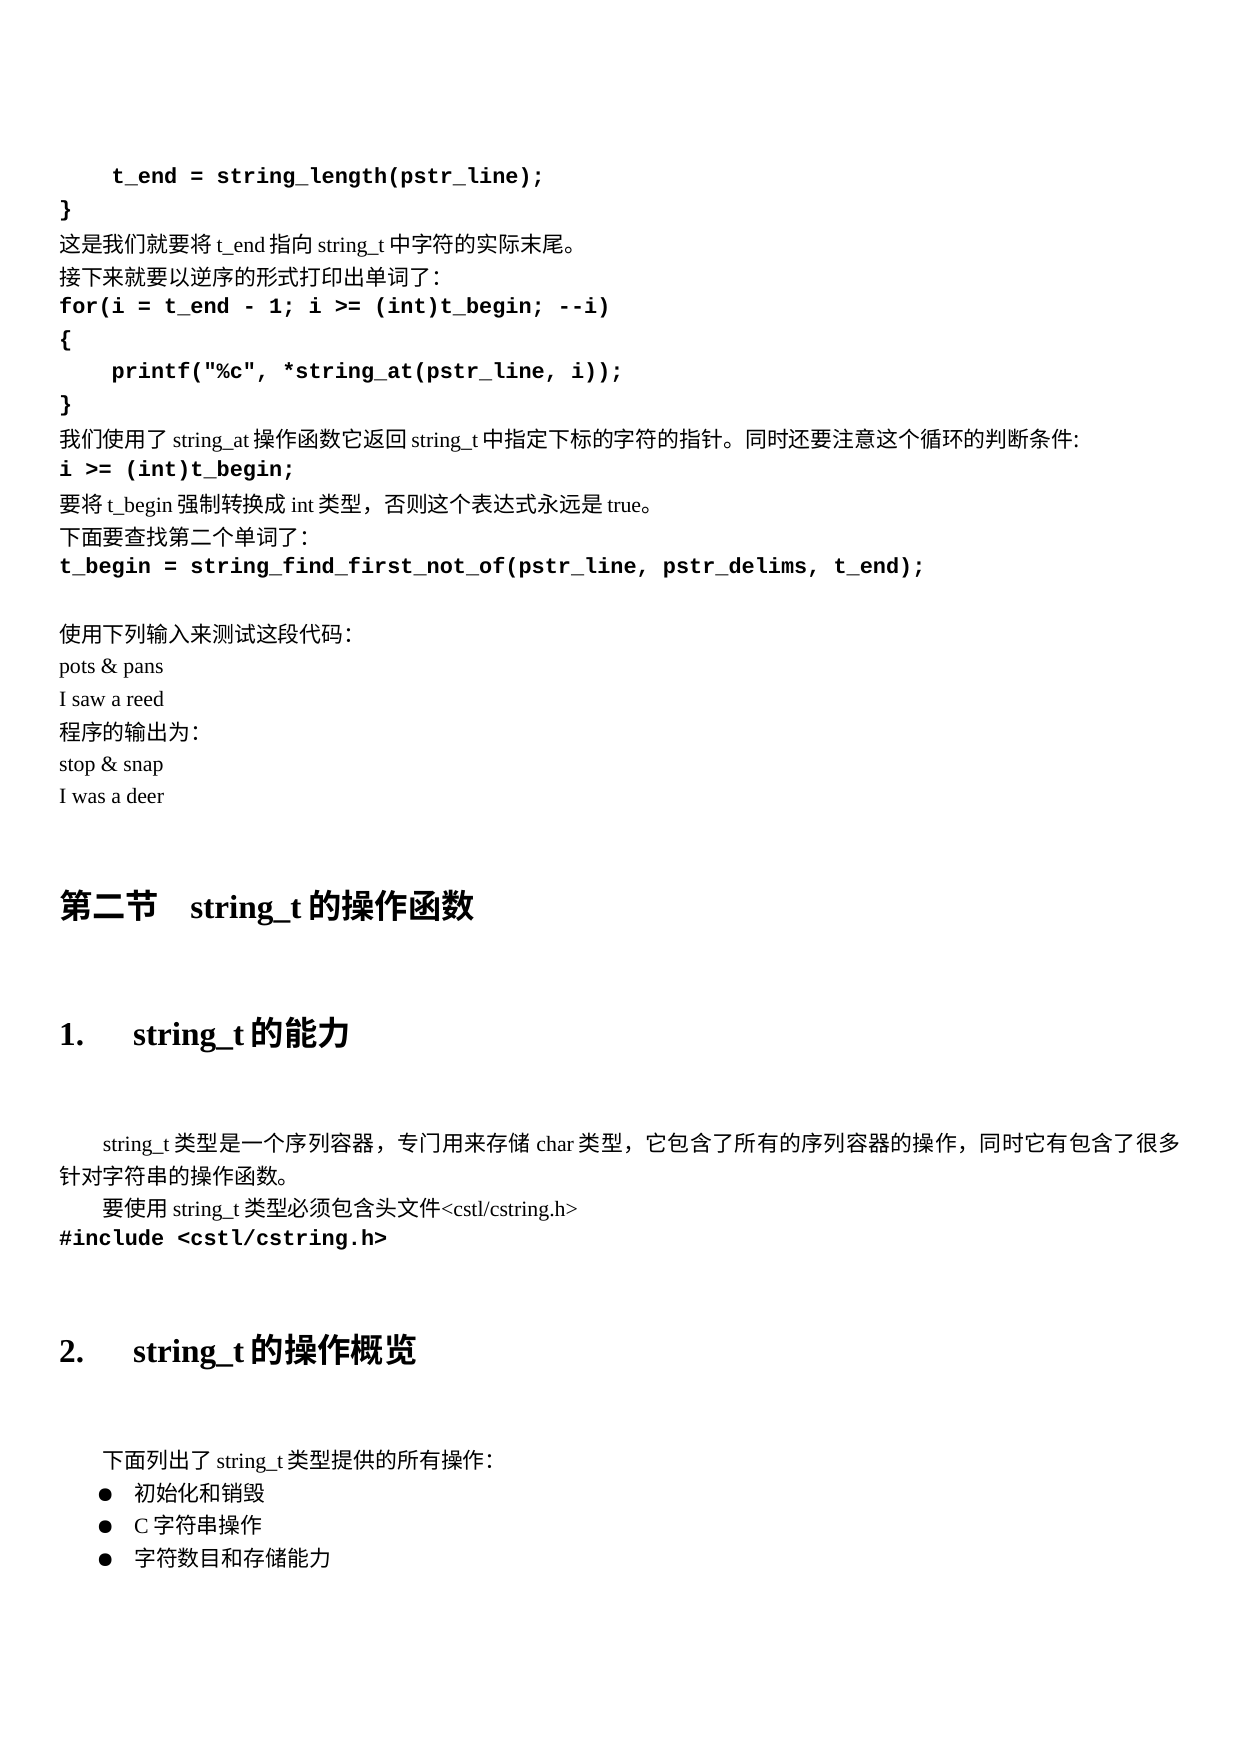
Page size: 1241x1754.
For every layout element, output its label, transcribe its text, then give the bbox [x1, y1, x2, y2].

subtitle string_t的操作函数 [59, 871, 1181, 936]
text 这是我们就要将t_end指向string_t中字符的实际末尾。 [59, 227, 1181, 259]
text } [59, 194, 1181, 227]
text printf("%c", *string_at(pstr_line, i)); [59, 357, 1181, 389]
subtitle string_t的能力 [59, 999, 1181, 1064]
text i >= (int)t_begin; [59, 454, 1181, 487]
text 下面要查找第二个单词了： [59, 519, 1181, 552]
text t_end = string_length(pstr_line); [59, 162, 1181, 194]
text { [59, 324, 1181, 357]
text stop & snap [59, 747, 1181, 779]
text for(i = t_end - 1; i >= (int)t_begin; --i) [59, 292, 1181, 324]
list 字符数目和存储能力 [96, 1540, 1181, 1573]
text 使用下列输入来测试这段代码： [59, 617, 1181, 649]
subtitle string_t的操作概览 [59, 1315, 1181, 1380]
text t_begin = string_find_first_not_of(pstr_line, pstr_delims, t_end); [59, 552, 1181, 584]
text 接下来就要以逆序的形式打印出单词了： [59, 259, 1181, 292]
text #include <cstl/cstring.h> [59, 1223, 1181, 1256]
text I saw a reed [59, 682, 1181, 714]
text } [59, 389, 1181, 422]
text 下面列出了string_t类型提供的所有操作： [59, 1443, 1181, 1475]
text pots & pans [59, 649, 1181, 682]
text string_t类型是一个序列容器，专门用来存储char类型，它包含了所有的序列容器的操作，同时它有包含了很多针对字符串的操作函数。 [59, 1126, 1181, 1191]
text 我们使用了string_at操作函数它返回string_t中指定下标的字符的指针。同时还要注意这个循环的判断条件: [59, 422, 1181, 454]
list C字符串操作 [96, 1508, 1181, 1540]
text 要将t_begin强制转换成int类型，否则这个表达式永远是true。 [59, 487, 1181, 519]
text 程序的输出为： [59, 714, 1181, 747]
text 要使用string_t类型必须包含头文件<cstl/cstring.h> [59, 1191, 1181, 1223]
text I was a deer [59, 779, 1181, 812]
list 初始化和销毁 [96, 1475, 1181, 1508]
